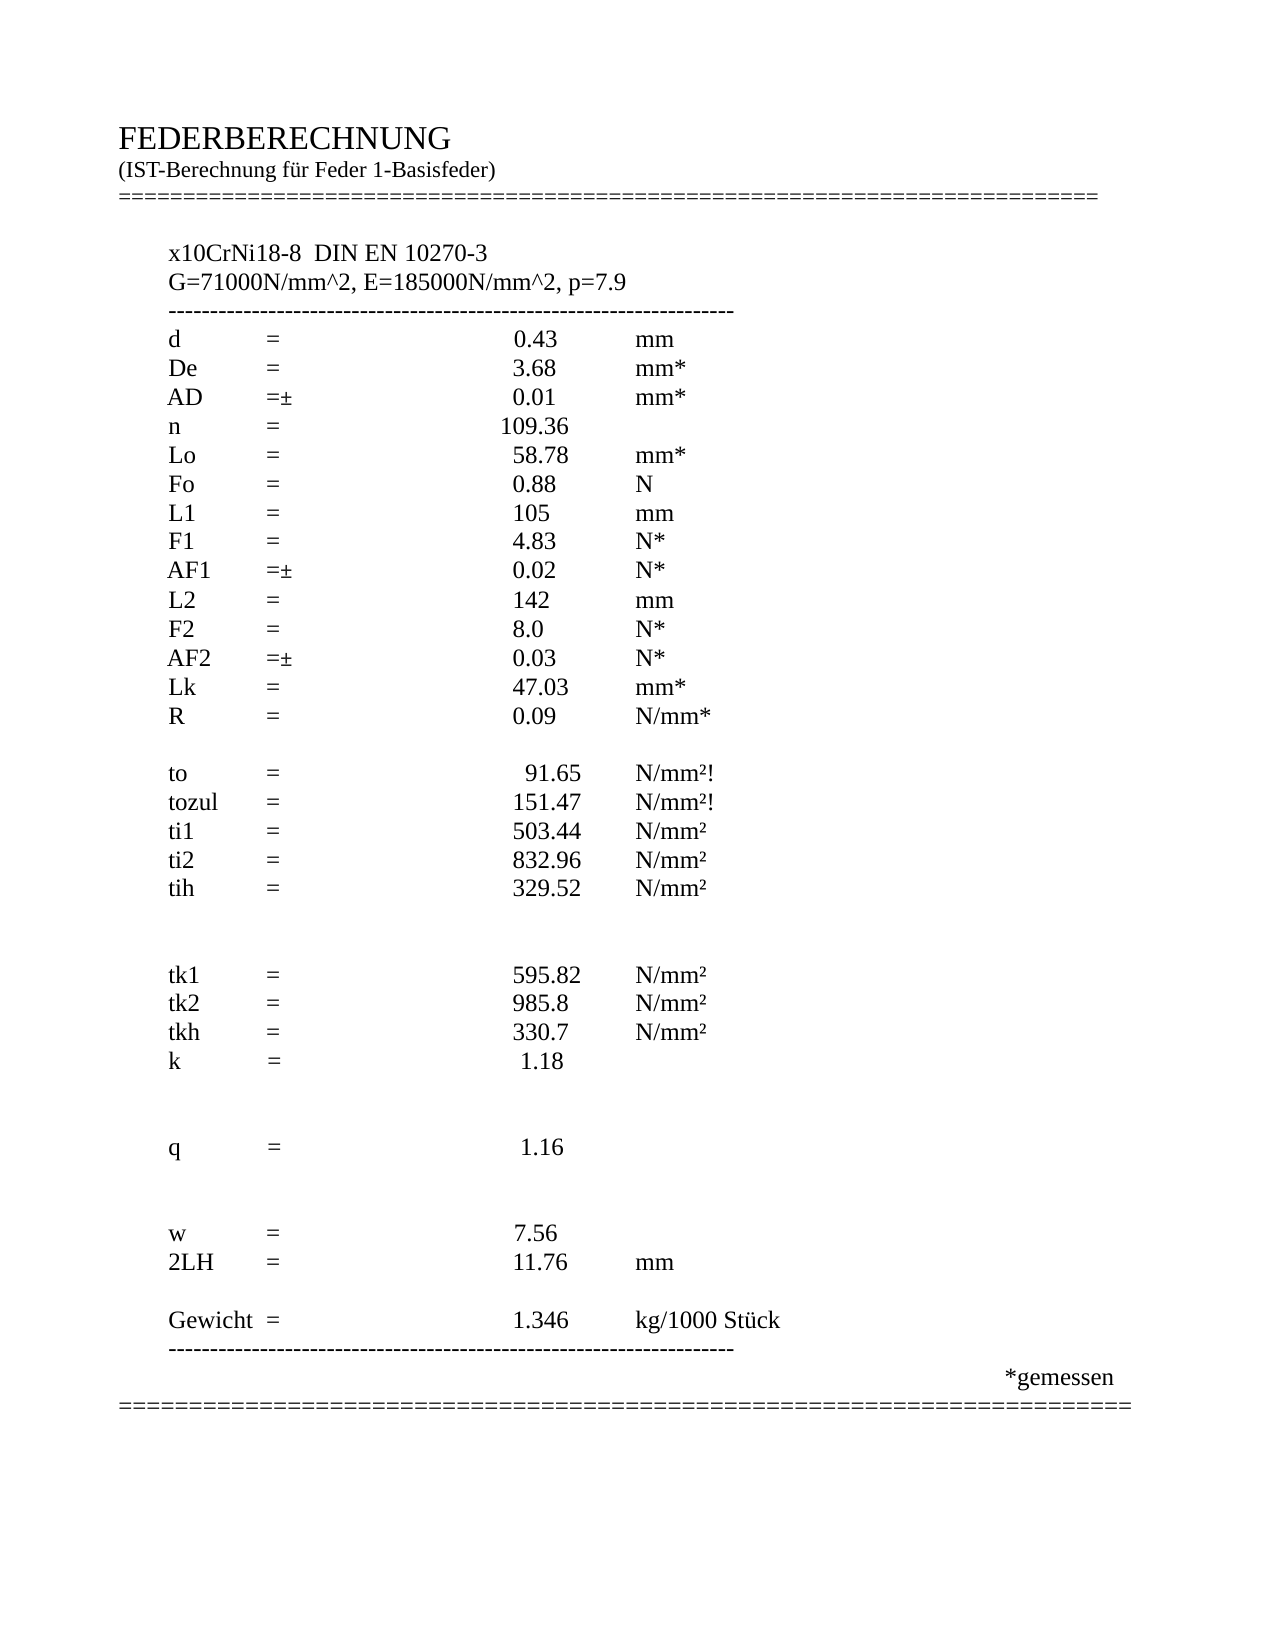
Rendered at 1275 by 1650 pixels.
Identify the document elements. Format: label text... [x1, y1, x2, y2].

text Fo = 0.88 N [118, 469, 1157, 498]
text to = 91.65 N/mm²! [118, 758, 1157, 787]
text -------------------------------------------------------------------- [118, 1333, 1157, 1362]
text Lo = 58.78 mm* [118, 440, 1157, 469]
text 2LH = 11.76 mm [118, 1247, 1157, 1276]
text R = 0.09 N/mm* [118, 701, 1157, 730]
text ======================================================================== [118, 1391, 1157, 1420]
text Gewicht = 1.346 kg/1000 Stück [118, 1305, 1157, 1333]
text x10CrNi18-8 DIN EN 10270-3 [118, 238, 1157, 267]
text tk1 = 595.82 N/mm² [118, 960, 1157, 988]
text FEDERBERECHNUNG [118, 118, 1157, 156]
text Lk = 47.03 mm* [118, 672, 1157, 701]
text ti2 = 832.96 N/mm² [118, 845, 1157, 873]
text tozul = 151.47 N/mm²! [118, 787, 1157, 816]
text tk2 = 985.8 N/mm² [118, 988, 1157, 1017]
text w = 7.56 [118, 1218, 1157, 1247]
text AF1 =± 0.02 N* [118, 555, 1157, 585]
text L2 = 142 mm [118, 585, 1157, 614]
text F2 = 8.0 N* [118, 614, 1157, 642]
text F1 = 4.83 N* [118, 526, 1157, 555]
text G=71000N/mm^2, E=185000N/mm^2, p=7.9 [118, 267, 1157, 295]
text k = 1.18 [118, 1046, 1157, 1075]
text L1 = 105 mm [118, 498, 1157, 526]
text tih = 329.52 N/mm² [118, 873, 1157, 902]
text d = 0.43 mm [118, 324, 1157, 353]
text -------------------------------------------------------------------- [118, 295, 1157, 324]
text ============================================================================ [118, 183, 1157, 209]
text q = 1.16 [118, 1132, 1157, 1161]
text *gemessen [118, 1362, 1157, 1391]
text n = 109.36 [118, 411, 1157, 440]
text De = 3.68 mm* [118, 353, 1157, 382]
text ti1 = 503.44 N/mm² [118, 816, 1157, 845]
text tkh = 330.7 N/mm² [118, 1017, 1157, 1046]
text (IST-Berechnung für Feder 1-Basisfeder) [118, 156, 1157, 183]
text AD =± 0.01 mm* [118, 382, 1157, 411]
text AF2 =± 0.03 N* [118, 642, 1157, 672]
